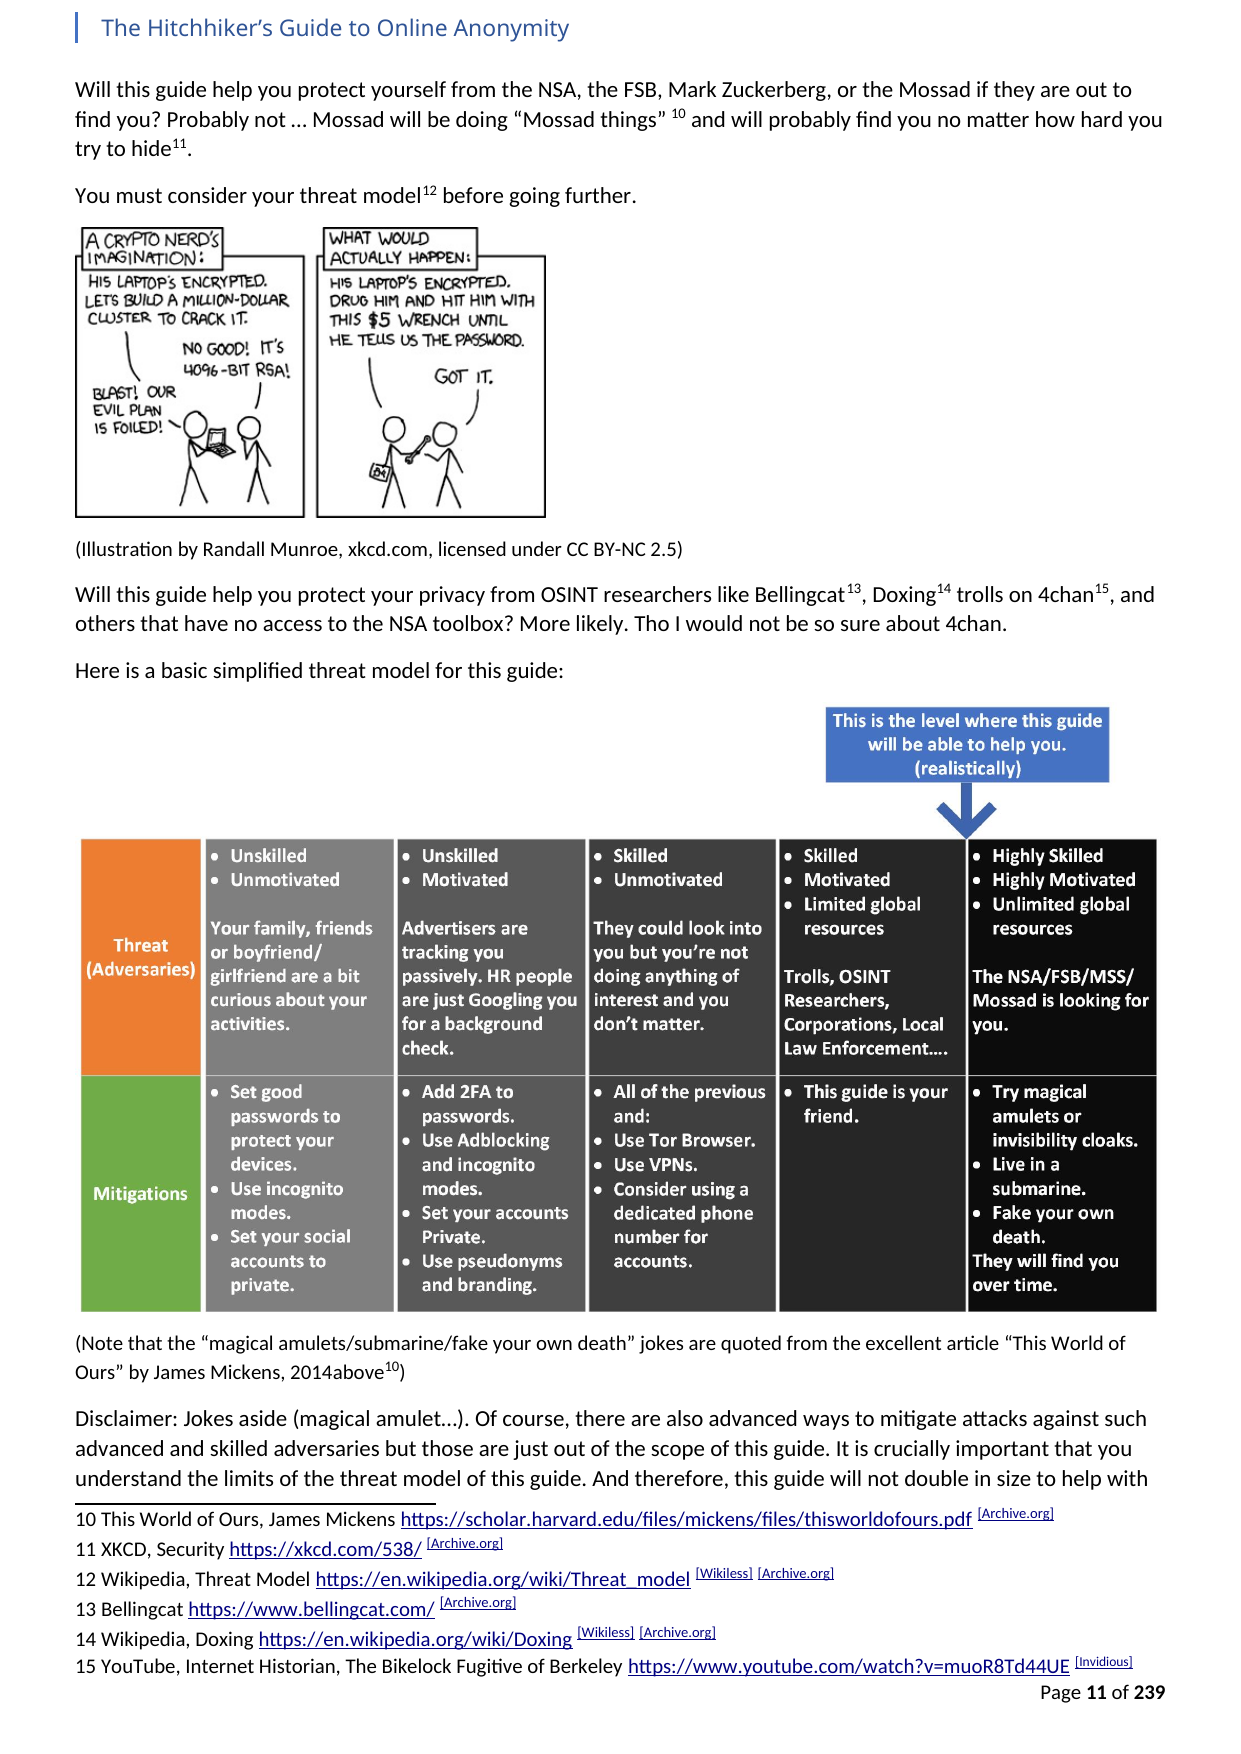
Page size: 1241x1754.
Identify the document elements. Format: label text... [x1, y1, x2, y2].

text Bellingcat https://www.bellingcat.com/ [Archive.org] [75, 1594, 1165, 1622]
text YouTube, Internet Historian, The Bikelock Fugitive of Berkeley https://www.youtube.com/watch?v=muoR8Td44UE [Invidious] [75, 1653, 1165, 1679]
text (Illustration by Randall Munroe, xkcd.com, licensed under CC BY-NC 2.5) [75, 536, 1165, 561]
text Disclaimer: Jokes aside (magical amulet…). Of course, there are also advanced ways to mitigate attacks against such advanced and skilled adversaries but those are just out of the scope of this guide. It is crucially important that you understand the limits of the threat model of this guide. And therefore, this guide will not double in size to help with [75, 1404, 1165, 1492]
text You must consider your threat model before going further. [75, 181, 1165, 209]
picture [75, 227, 546, 518]
text Wikipedia, Threat Model https://en.wikipedia.org/wiki/Threat_model [Wikiless] [Archive.org] [75, 1564, 1165, 1592]
text Will this guide help you protect yourself from the NSA, the FSB, Mark Zuckerberg, or the Mossad if they are out to find you? Probably not … Mossad will be doing “Mossad things” and will probably find you no matter how hard you try to hide. [75, 75, 1165, 163]
text (Note that the “magical amulets/submarine/fake your own death” jokes are quoted from the excellent article “This World of Ours” by James Mickens, 2014above10) [75, 1330, 1165, 1386]
picture [75, 702, 1164, 1312]
text Will this guide help you protect your privacy from OSINT researchers like Bellingcat, Doxing trolls on 4chan, and others that have no access to the NSA toolbox? More likely. Tho I would not be so sure about 4chan. [75, 580, 1165, 638]
text Here is a basic simplified threat model for this guide: [75, 656, 1165, 684]
text Wikipedia, Doxing https://en.wikipedia.org/wiki/Doxing [Wikiless] [Archive.org] [75, 1624, 1165, 1652]
text This World of Ours, James Mickens https://scholar.harvard.edu/files/mickens/files/thisworldofours.pdf [Archive.org] [75, 1504, 1165, 1532]
text XKCD, Security https://xkcd.com/538/ [Archive.org] [75, 1534, 1165, 1562]
